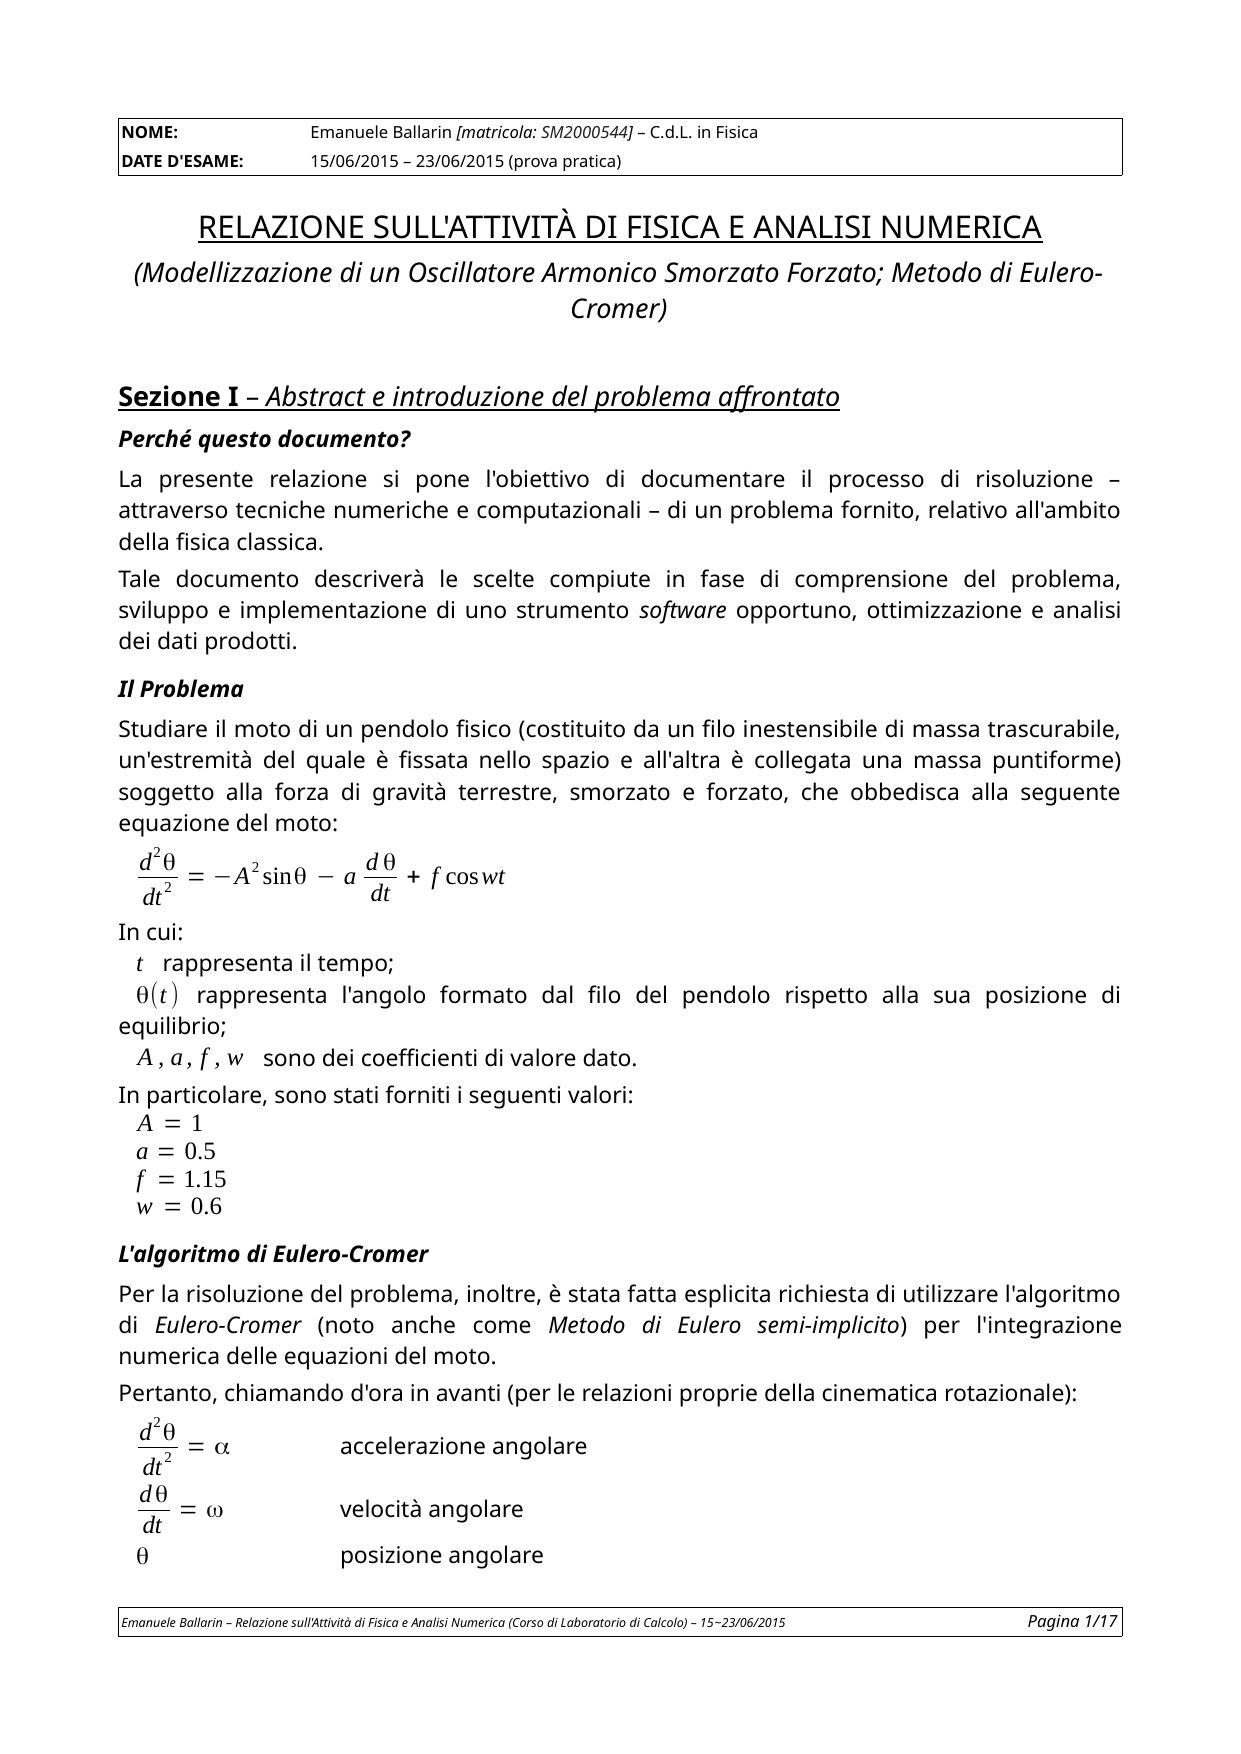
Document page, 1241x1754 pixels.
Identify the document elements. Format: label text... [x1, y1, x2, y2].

text accelerazione angolare [118, 1414, 1122, 1480]
text L'algoritmo di Eulero-Cromer [118, 1238, 1122, 1269]
text Perché questo documento? [118, 423, 1122, 454]
text RELAZIONE SULL'ATTIVITÀ DI FISICA E ANALISI NUMERICA [118, 205, 1122, 247]
text rappresenta il tempo; [118, 947, 1122, 978]
text rappresenta l'angolo formato dal filo del pendolo rispetto alla sua posizione di equilibrio; [118, 978, 1122, 1042]
text La presente relazione si pone l'obiettivo di documentare il processo di risoluzione – attraverso tecniche numeriche e computazionali – di un problema fornito, relativo all'ambito della fisica classica. [118, 463, 1122, 557]
text Sezione I – Abstract e introduzione del problema affrontato [118, 378, 1122, 415]
text Il Problema [118, 673, 1122, 705]
text In particolare, sono stati forniti i seguenti valori: [118, 1078, 1122, 1110]
text velocità angolare [118, 1480, 1122, 1539]
text Pertanto, chiamando d'ora in avanti (per le relazioni proprie della cinematica rotazionale): [118, 1377, 1122, 1408]
text In cui: [118, 916, 1122, 947]
text Per la risoluzione del problema, inoltre, è stata fatta esplicita richiesta di utilizzare l'algoritmo di Eulero-Cromer (noto anche come Metodo di Eulero semi-implicito) per l'integrazione numerica delle equazioni del moto. [118, 1277, 1122, 1371]
text Studiare il moto di un pendolo fisico (costituito da un filo inestensibile di massa trascurabile, un'estremità del quale è fissata nello spazio e all'altra è collegata una massa puntiforme) soggetto alla forza di gravità terrestre, smorzato e forzato, che obbedisca alla seguente equazione del moto: [118, 713, 1122, 838]
text Tale documento descriverà le scelte compiute in fase di comprensione del problema, sviluppo e implementazione di uno strumento software opportuno, ottimizzazione e analisi dei dati prodotti. [118, 563, 1122, 656]
text (Modellizzazione di un Oscillatore Armonico Smorzato Forzato; Metodo di Eulero-Cromer) [118, 253, 1122, 327]
text sono dei coefficienti di valore dato. [118, 1042, 1122, 1073]
text posizione angolare [118, 1539, 1122, 1571]
